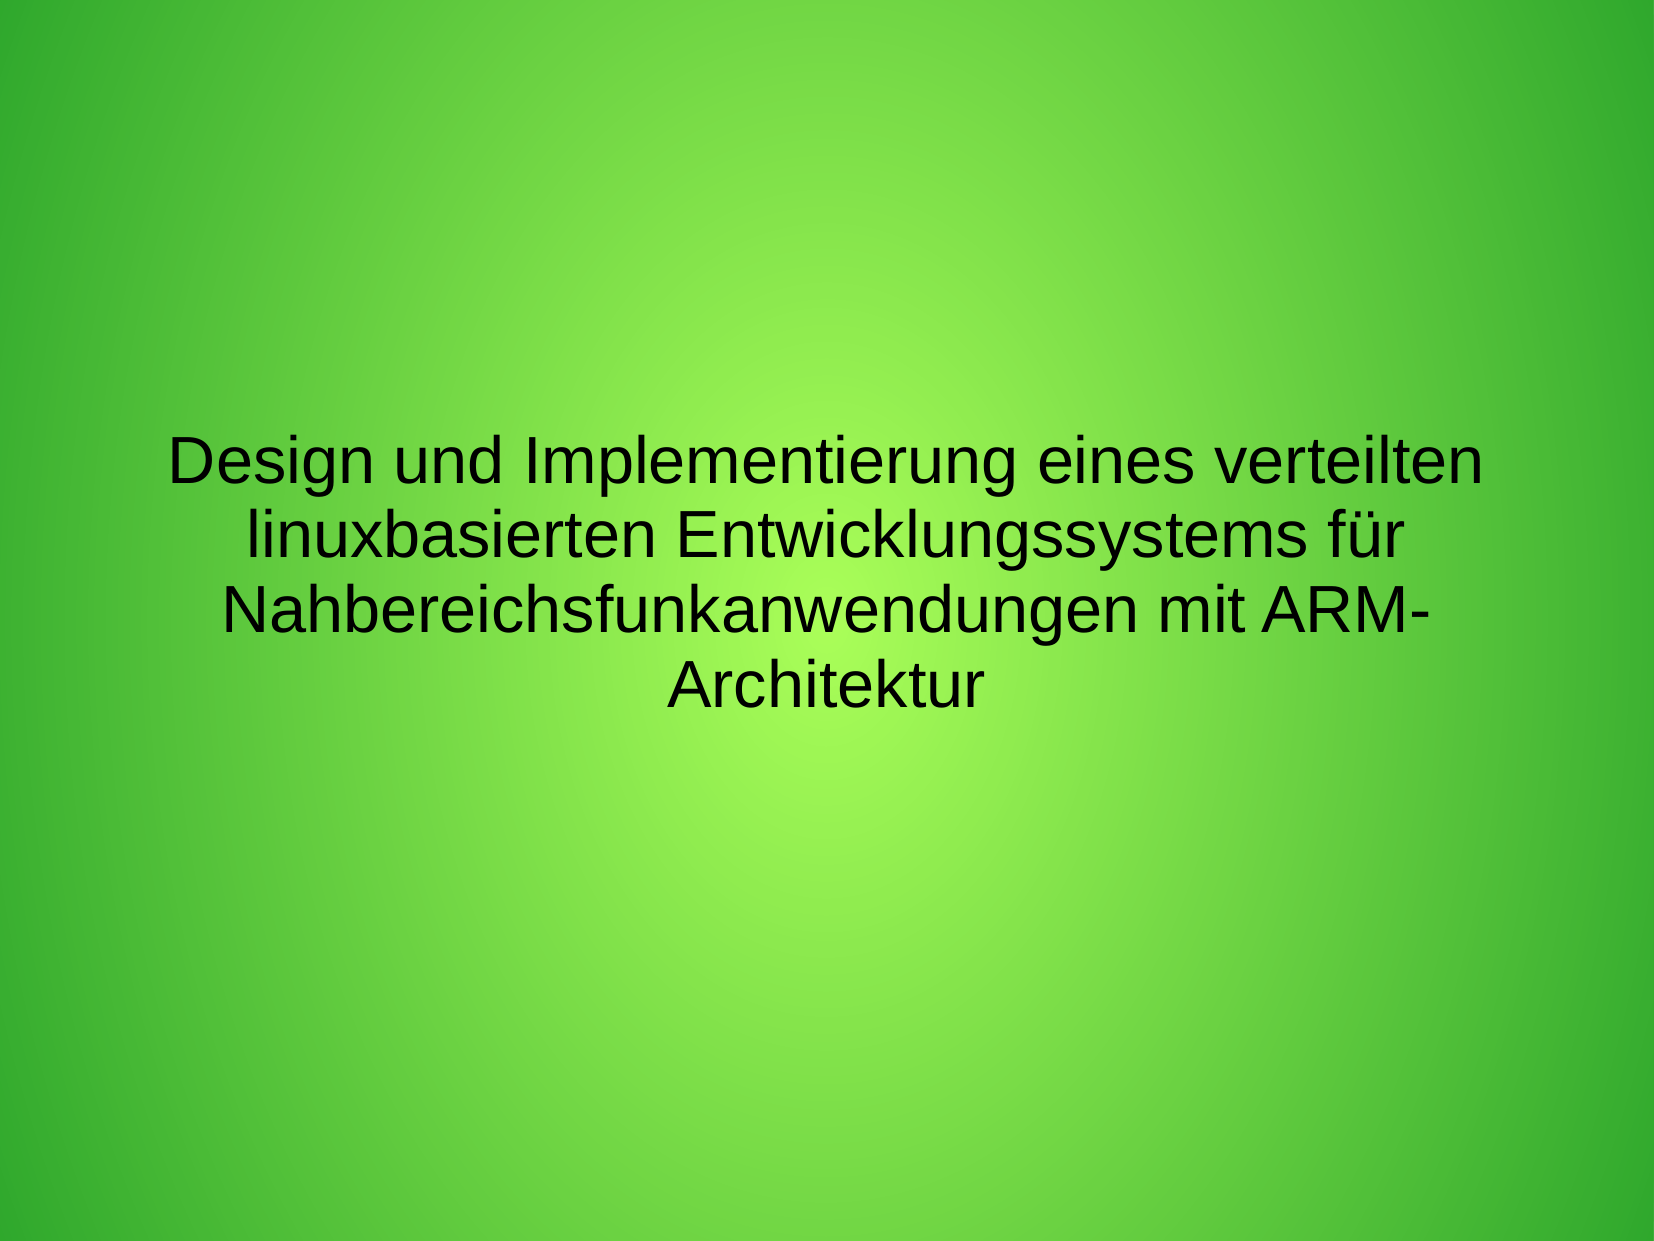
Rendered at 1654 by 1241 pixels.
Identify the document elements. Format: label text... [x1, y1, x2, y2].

subtitle Design und Implementierung eines verteilten linuxbasierten Entwicklungssystems für Nahbereichsfunkanwendungen mit ARM-Architektur [82, 49, 1571, 1095]
